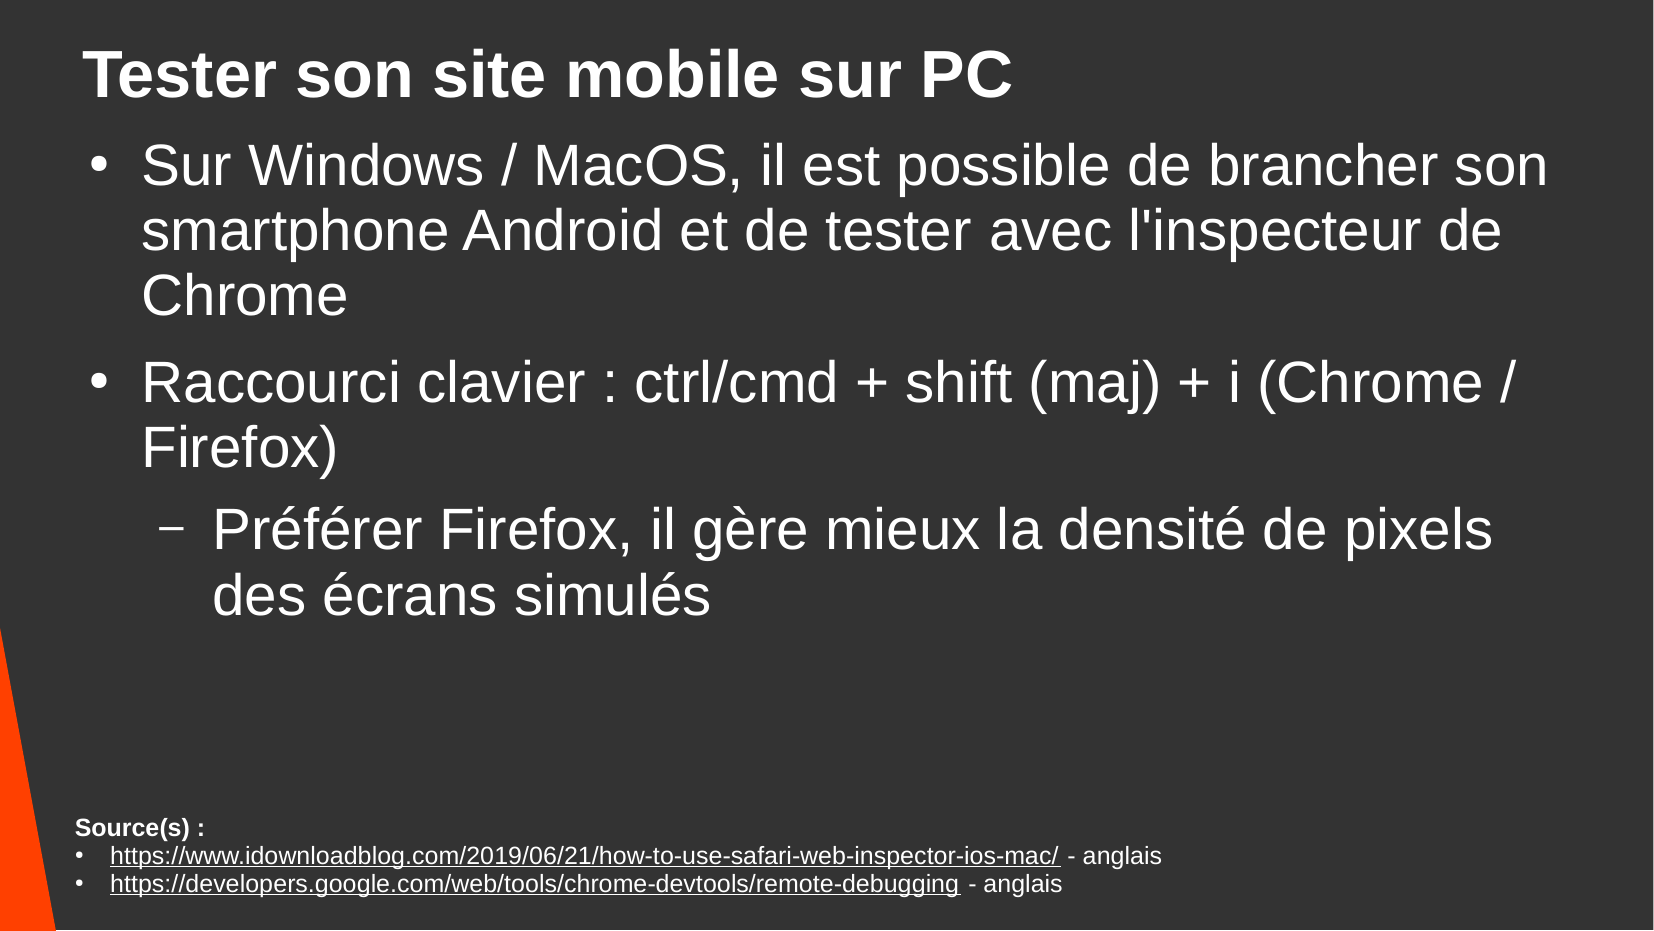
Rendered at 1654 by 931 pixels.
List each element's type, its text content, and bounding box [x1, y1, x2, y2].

text_box Source(s) : https://www.idownloadblog.com/2019/06/21/how-to-use-safari-web-inspector-ios-mac/ - anglais https://developers.google.com/web/tools/chrome-devtools/remote-debugging - anglais [60, 806, 1217, 905]
text_box [0, 627, 56, 931]
title Tester son site mobile sur PC [82, 37, 1571, 112]
list Sur Windows / MacOS, il est possible de brancher son smartphone Android et de tester avec l'inspecteur de Chrome Raccourci clavier : ctrl/cmd + shift (maj) + i (Chrome / Firefox) Préférer Firefox, il gère mieux la densité de pixels des écrans simulés [70, 132, 1605, 718]
